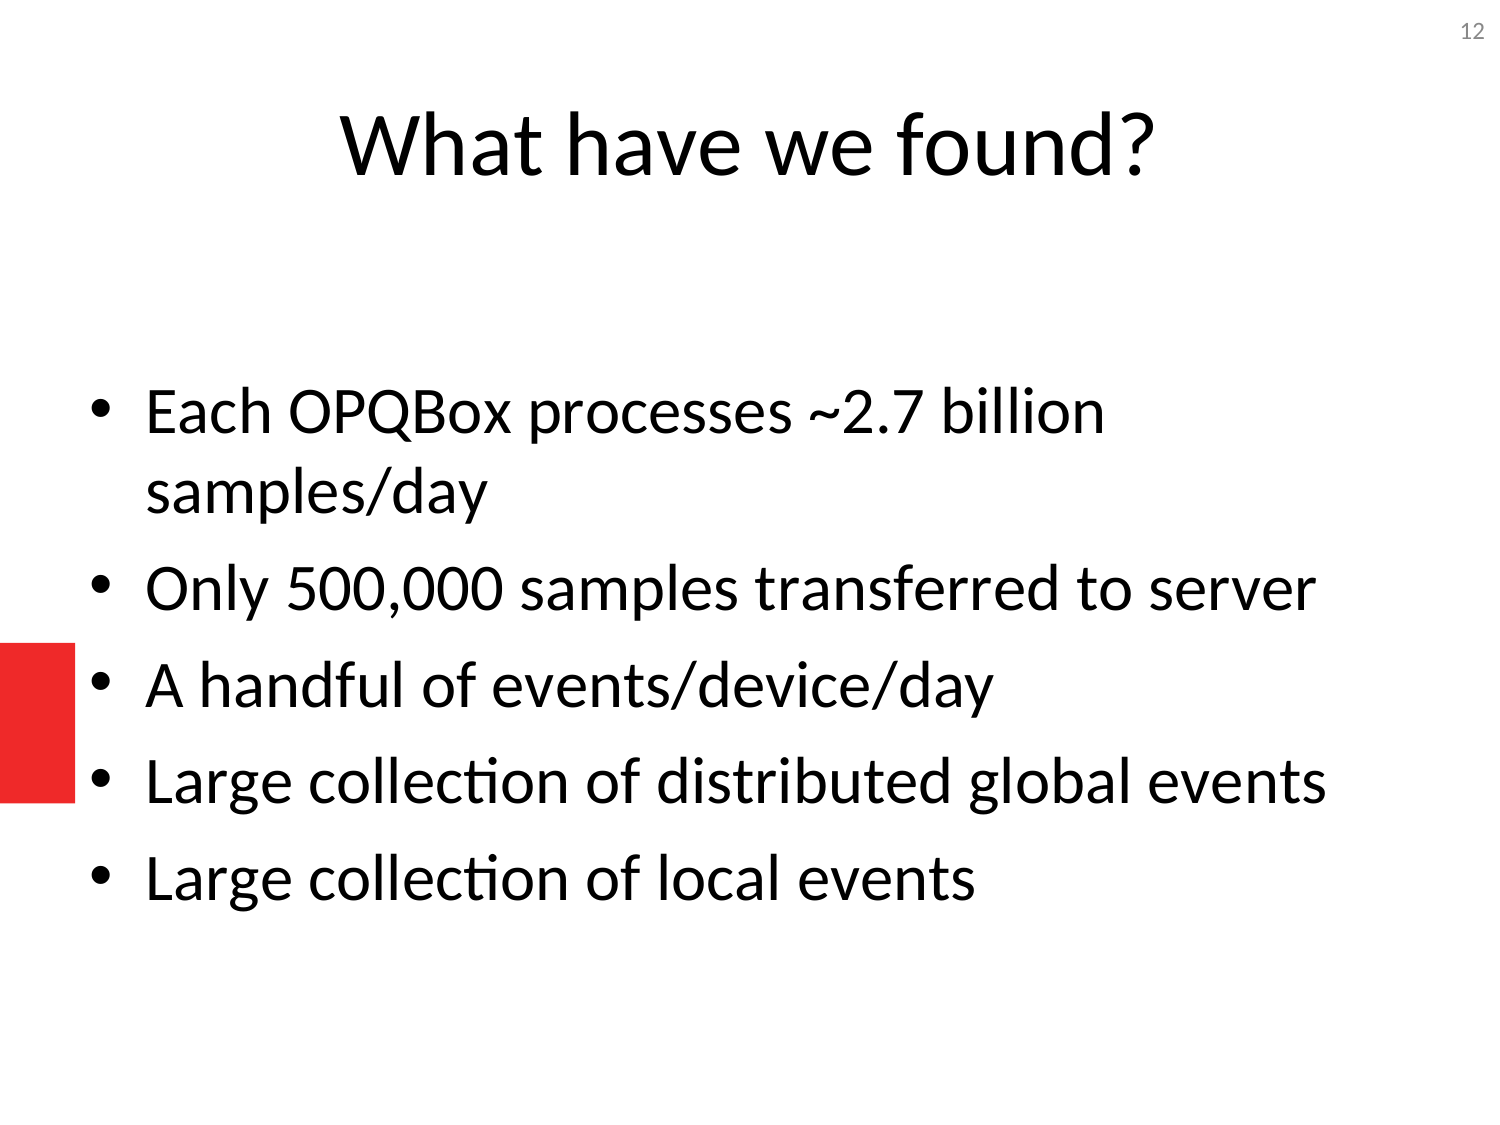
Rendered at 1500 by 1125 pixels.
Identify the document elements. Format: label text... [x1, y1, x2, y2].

text_box Each OPQBox processes ~2.7 billion samples/day Only 500,000 samples transferred to server A handful of events/device/day Large collection of distributed global events Large collection of local events [75, 262, 1426, 1005]
text_box [1149, 0, 1500, 60]
text_box What have we found? [75, 45, 1426, 233]
